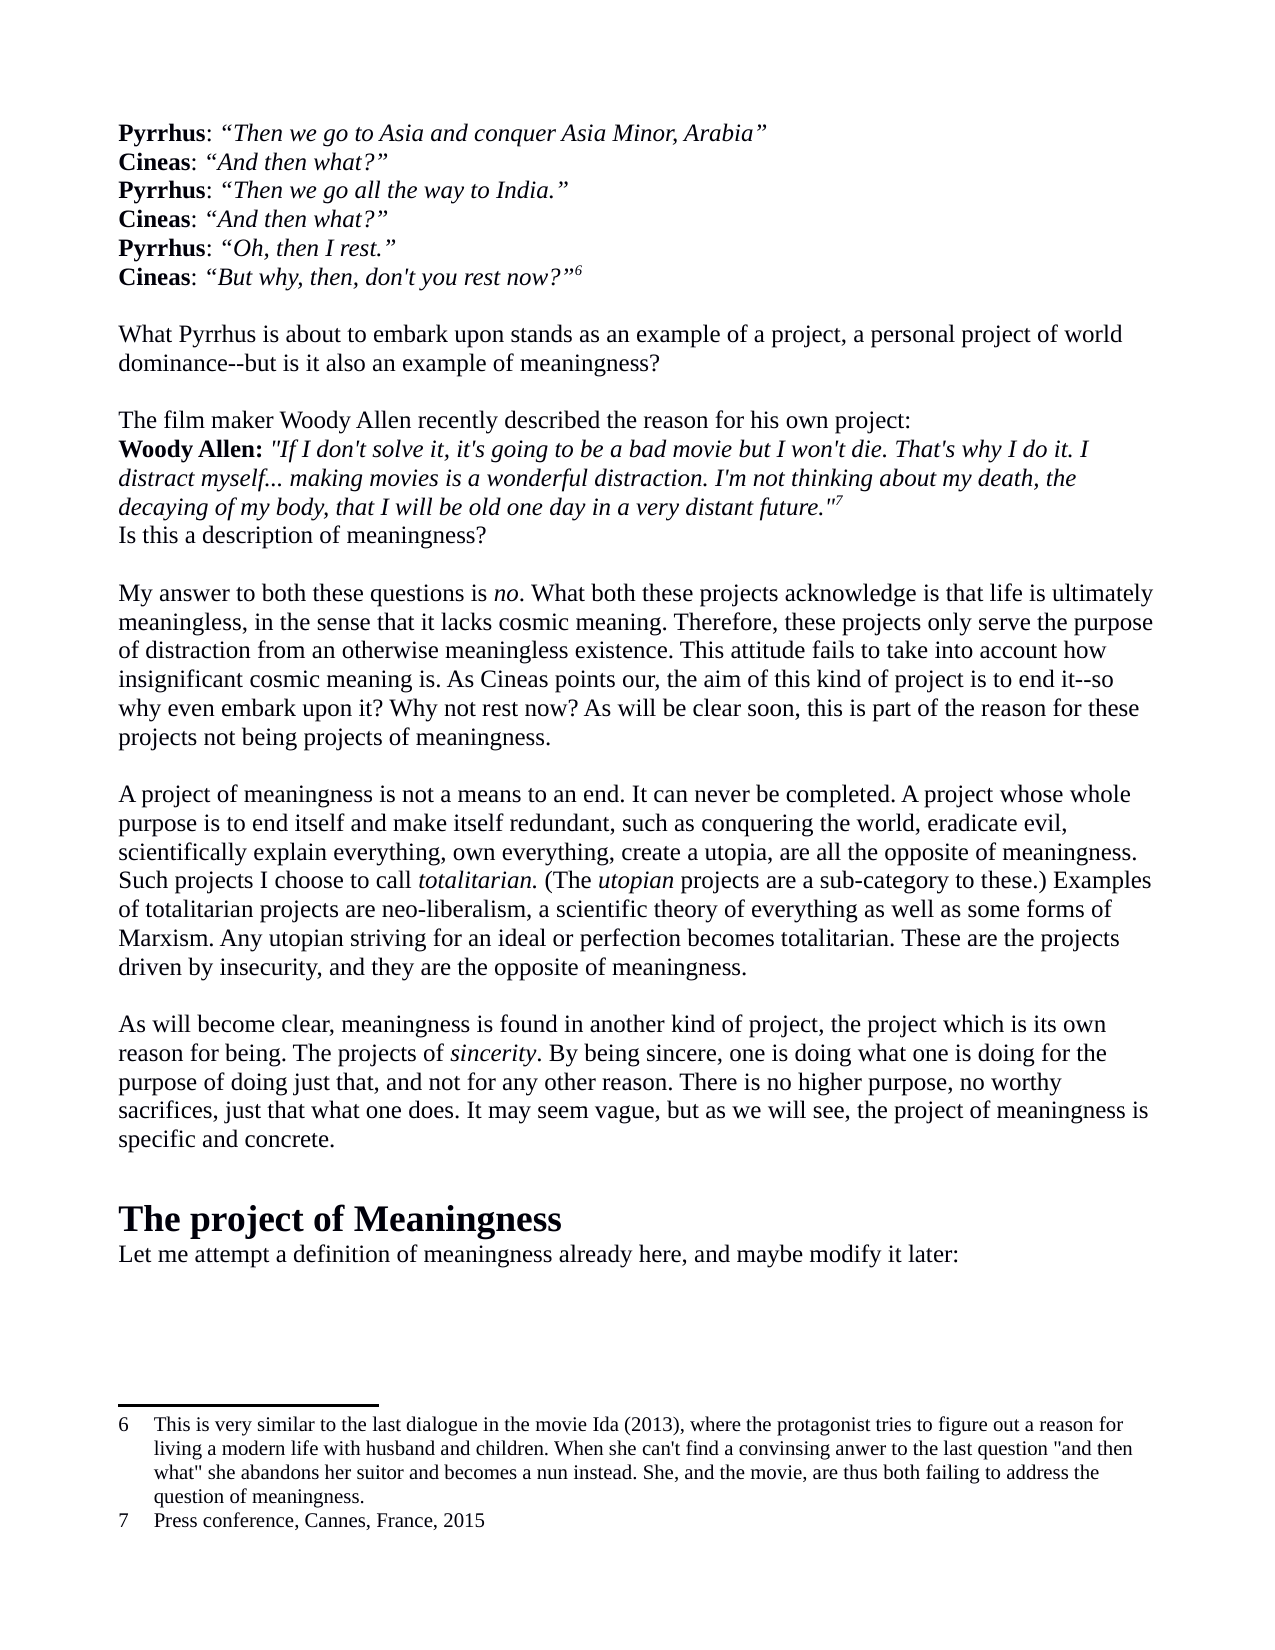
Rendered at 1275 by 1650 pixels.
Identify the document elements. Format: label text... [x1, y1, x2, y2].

text Woody Allen: "If I don't solve it, it's going to be a bad movie but I won't die. That's why I do it. I distract myself... making movies is a wonderful distraction. I'm not thinking about my death, the decaying of my body, that I will be old one day in a very distant future." [118, 434, 1157, 521]
text Pyrrhus: “Oh, then I rest.” [118, 233, 1157, 262]
text Is this a description of meaningness? [118, 521, 1157, 549]
text Pyrrhus: “Then we go all the way to India.” [118, 176, 1157, 204]
text What Pyrrhus is about to embark upon stands as an example of a project, a personal project of world dominance--but is it also an example of meaningness? [118, 319, 1157, 377]
text Cineas: “And then what?” [118, 204, 1157, 233]
text As will become clear, meaningness is found in another kind of project, the project which is its own reason for being. The projects of sincerity. By being sincere, one is doing what one is doing for the purpose of doing just that, and not for any other reason. There is no higher purpose, no worthy sacrifices, just that what one does. It may seem vague, but as we will see, the project of meaningness is specific and concrete. [118, 1009, 1157, 1153]
text The film maker Woody Allen recently described the reason for his own project: [118, 406, 1157, 434]
text Press conference, Cannes, France, 2015 [118, 1508, 1157, 1532]
text A project of meaningness is not a means to an end. It can never be completed. A project whose whole purpose is to end itself and make itself redundant, such as conquering the world, eradicate evil, scientifically explain everything, own everything, create a utopia, are all the opposite of meaningness. Such projects I choose to call totalitarian. (The utopian projects are a sub-category to these.) Examples of totalitarian projects are neo-liberalism, a scientific theory of everything as well as some forms of Marxism. Any utopian striving for an ideal or perfection becomes totalitarian. These are the projects driven by insecurity, and they are the opposite of meaningness. [118, 779, 1157, 981]
subtitle The project of Meaningness [118, 1196, 1157, 1239]
text This is very similar to the last dialogue in the movie Ida (2013), where the protagonist tries to figure out a reason for living a modern life with husband and children. When she can't find a convinsing anwer to the last question "and then what" she abandons her suitor and becomes a nun instead. She, and the movie, are thus both failing to address the question of meaningness. [118, 1412, 1157, 1508]
text Cineas: “And then what?” [118, 147, 1157, 176]
text Let me attempt a definition of meaningness already here, and maybe modify it later: [118, 1239, 1157, 1268]
text Pyrrhus: “Then we go to Asia and conquer Asia Minor, Arabia” [118, 118, 1157, 147]
text My answer to both these questions is no. What both these projects acknowledge is that life is ultimately meaningless, in the sense that it lacks cosmic meaning. Therefore, these projects only serve the purpose of distraction from an otherwise meaningless existence. This attitude fails to take into account how insignificant cosmic meaning is. As Cineas points our, the aim of this kind of project is to end it--so why even embark upon it? Why not rest now? As will be clear soon, this is part of the reason for these projects not being projects of meaningness. [118, 578, 1157, 751]
text Cineas: “But why, then, don't you rest now?” [118, 262, 1157, 291]
